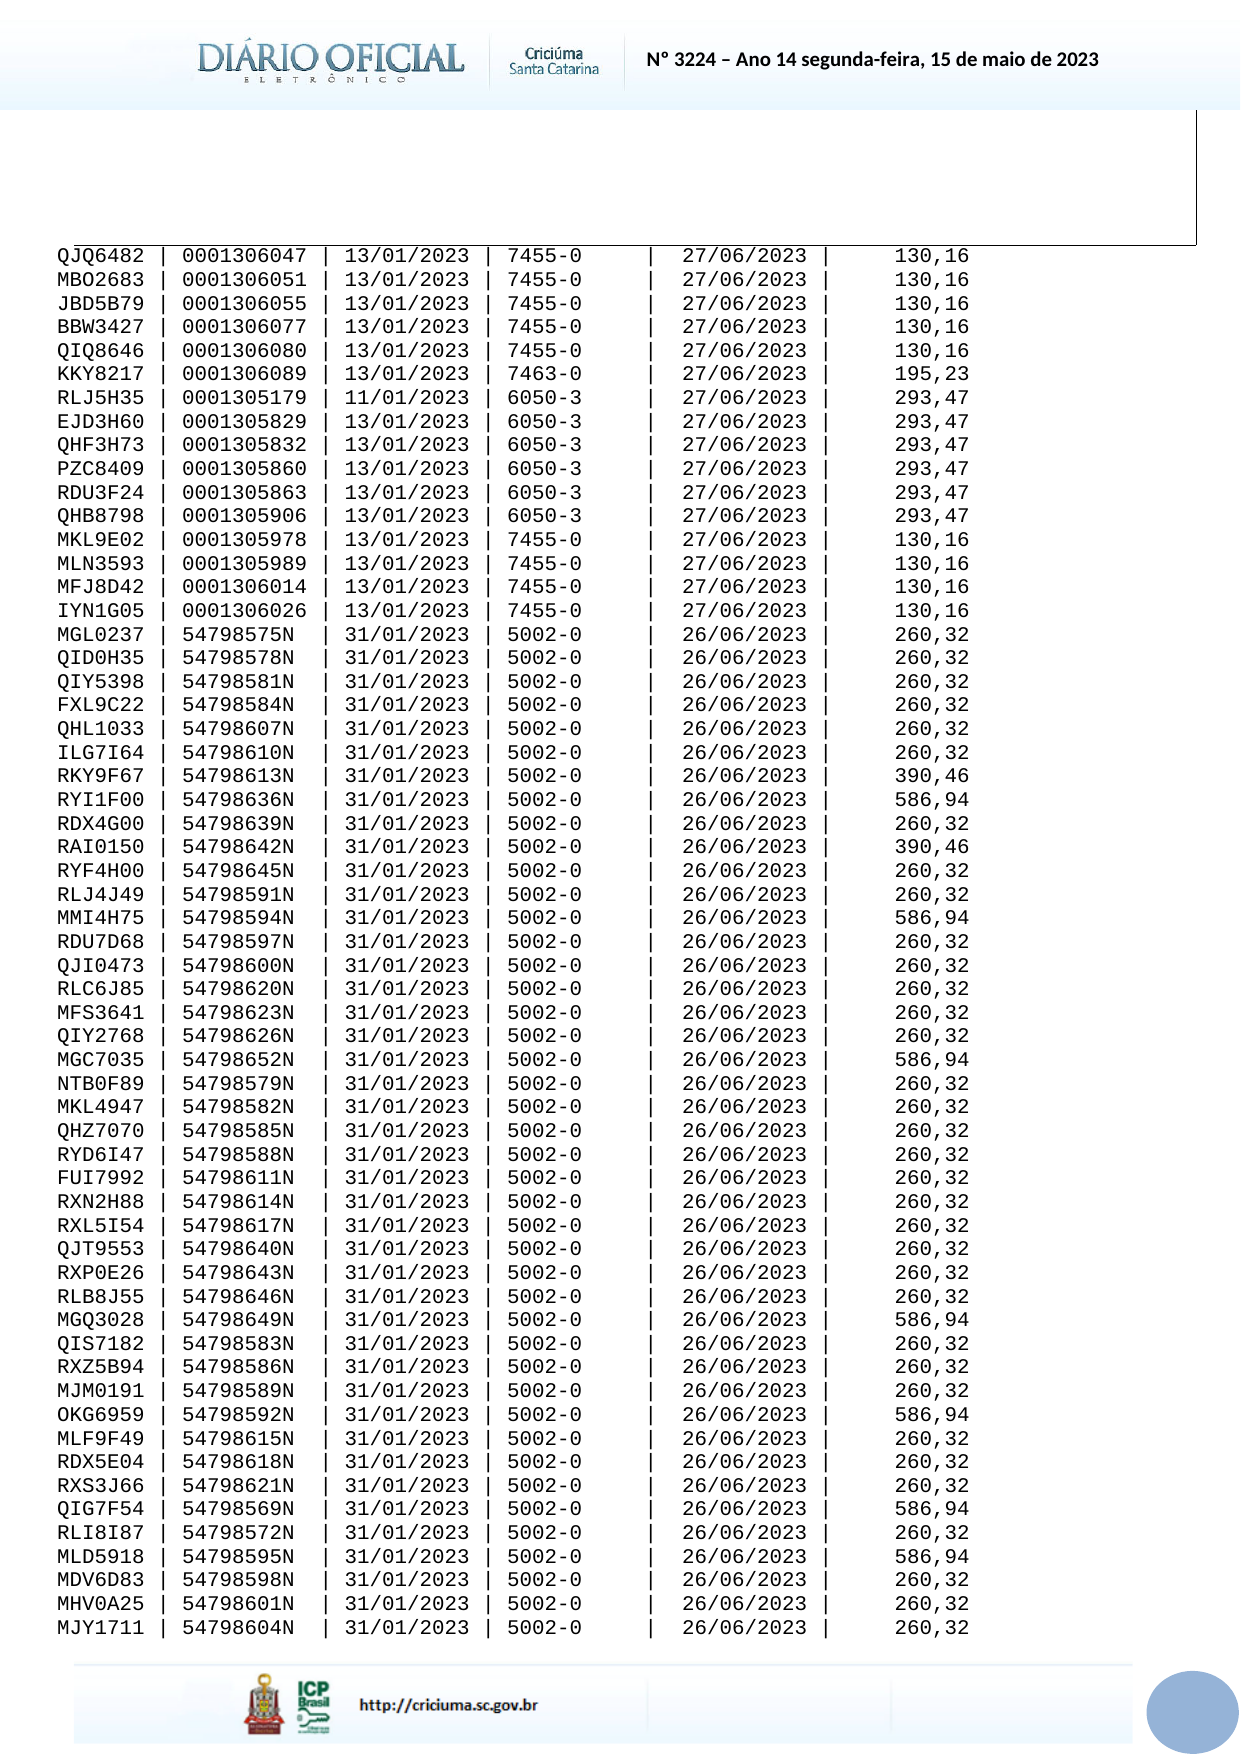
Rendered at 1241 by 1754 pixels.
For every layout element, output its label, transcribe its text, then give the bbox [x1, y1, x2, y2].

text RDX4G00 | 54798639N | 31/01/2023 | 5002-0 | 26/06/2023 | 260,32 [44, 813, 1196, 836]
text QIY2768 | 54798626N | 31/01/2023 | 5002-0 | 26/06/2023 | 260,32 [44, 1026, 1196, 1049]
text FUI7992 | 54798611N | 31/01/2023 | 5002-0 | 26/06/2023 | 260,32 [44, 1167, 1196, 1191]
text EJD3H60 | 0001305829 | 13/01/2023 | 6050-3 | 27/06/2023 | 293,47 [44, 411, 1196, 434]
text RYI1F00 | 54798636N | 31/01/2023 | 5002-0 | 26/06/2023 | 586,94 [44, 789, 1196, 813]
text MHV0A25 | 54798601N | 31/01/2023 | 5002-0 | 26/06/2023 | 260,32 [44, 1593, 1196, 1617]
text OKG6959 | 54798592N | 31/01/2023 | 5002-0 | 26/06/2023 | 586,94 [44, 1404, 1196, 1427]
text QID0H35 | 54798578N | 31/01/2023 | 5002-0 | 26/06/2023 | 260,32 [44, 647, 1196, 671]
text MJM0191 | 54798589N | 31/01/2023 | 5002-0 | 26/06/2023 | 260,32 [44, 1380, 1196, 1404]
text QHB8798 | 0001305906 | 13/01/2023 | 6050-3 | 27/06/2023 | 293,47 [44, 505, 1196, 529]
text RLC6J85 | 54798620N | 31/01/2023 | 5002-0 | 26/06/2023 | 260,32 [44, 978, 1196, 1002]
text QJT9553 | 54798640N | 31/01/2023 | 5002-0 | 26/06/2023 | 260,32 [44, 1238, 1196, 1262]
text QHF3H73 | 0001305832 | 13/01/2023 | 6050-3 | 27/06/2023 | 293,47 [44, 434, 1196, 458]
text MGQ3028 | 54798649N | 31/01/2023 | 5002-0 | 26/06/2023 | 586,94 [44, 1309, 1196, 1333]
text RXL5I54 | 54798617N | 31/01/2023 | 5002-0 | 26/06/2023 | 260,32 [44, 1215, 1196, 1238]
text MGL0237 | 54798575N | 31/01/2023 | 5002-0 | 26/06/2023 | 260,32 [44, 623, 1196, 647]
text MBO2683 | 0001306051 | 13/01/2023 | 7455-0 | 27/06/2023 | 130,16 [44, 269, 1196, 292]
text RLB8J55 | 54798646N | 31/01/2023 | 5002-0 | 26/06/2023 | 260,32 [44, 1286, 1196, 1309]
text IYN1G05 | 0001306026 | 13/01/2023 | 7455-0 | 27/06/2023 | 130,16 [44, 600, 1196, 623]
text RDU7D68 | 54798597N | 31/01/2023 | 5002-0 | 26/06/2023 | 260,32 [44, 931, 1196, 954]
text MFS3641 | 54798623N | 31/01/2023 | 5002-0 | 26/06/2023 | 260,32 [44, 1002, 1196, 1026]
text MKL4947 | 54798582N | 31/01/2023 | 5002-0 | 26/06/2023 | 260,32 [44, 1096, 1196, 1120]
text BBW3427 | 0001306077 | 13/01/2023 | 7455-0 | 27/06/2023 | 130,16 [44, 316, 1196, 340]
text RDX5E04 | 54798618N | 31/01/2023 | 5002-0 | 26/06/2023 | 260,32 [44, 1451, 1196, 1475]
text QJQ6482 | 0001306047 | 13/01/2023 | 7455-0 | 27/06/2023 | 130,16 [44, 245, 1196, 269]
text RXZ5B94 | 54798586N | 31/01/2023 | 5002-0 | 26/06/2023 | 260,32 [44, 1357, 1196, 1380]
text RAI0150 | 54798642N | 31/01/2023 | 5002-0 | 26/06/2023 | 390,46 [44, 836, 1196, 860]
text MLD5918 | 54798595N | 31/01/2023 | 5002-0 | 26/06/2023 | 586,94 [44, 1546, 1196, 1569]
text MKL9E02 | 0001305978 | 13/01/2023 | 7455-0 | 27/06/2023 | 130,16 [44, 529, 1196, 553]
text RDU3F24 | 0001305863 | 13/01/2023 | 6050-3 | 27/06/2023 | 293,47 [44, 482, 1196, 505]
text QIG7F54 | 54798569N | 31/01/2023 | 5002-0 | 26/06/2023 | 586,94 [44, 1498, 1196, 1522]
text MLF9F49 | 54798615N | 31/01/2023 | 5002-0 | 26/06/2023 | 260,32 [44, 1427, 1196, 1451]
text RYF4H00 | 54798645N | 31/01/2023 | 5002-0 | 26/06/2023 | 260,32 [44, 860, 1196, 884]
text RXN2H88 | 54798614N | 31/01/2023 | 5002-0 | 26/06/2023 | 260,32 [44, 1191, 1196, 1215]
text QIS7182 | 54798583N | 31/01/2023 | 5002-0 | 26/06/2023 | 260,32 [44, 1333, 1196, 1357]
text JBD5B79 | 0001306055 | 13/01/2023 | 7455-0 | 27/06/2023 | 130,16 [44, 292, 1196, 316]
text RLJ4J49 | 54798591N | 31/01/2023 | 5002-0 | 26/06/2023 | 260,32 [44, 884, 1196, 907]
text QIQ8646 | 0001306080 | 13/01/2023 | 7455-0 | 27/06/2023 | 130,16 [44, 340, 1196, 363]
text RYD6I47 | 54798588N | 31/01/2023 | 5002-0 | 26/06/2023 | 260,32 [44, 1144, 1196, 1167]
text QHL1033 | 54798607N | 31/01/2023 | 5002-0 | 26/06/2023 | 260,32 [44, 718, 1196, 742]
text KKY8217 | 0001306089 | 13/01/2023 | 7463-0 | 27/06/2023 | 195,23 [44, 363, 1196, 387]
text ILG7I64 | 54798610N | 31/01/2023 | 5002-0 | 26/06/2023 | 260,32 [44, 742, 1196, 765]
text QHZ7070 | 54798585N | 31/01/2023 | 5002-0 | 26/06/2023 | 260,32 [44, 1120, 1196, 1144]
text MFJ8D42 | 0001306014 | 13/01/2023 | 7455-0 | 27/06/2023 | 130,16 [44, 576, 1196, 600]
text MLN3593 | 0001305989 | 13/01/2023 | 7455-0 | 27/06/2023 | 130,16 [44, 553, 1196, 576]
text RXS3J66 | 54798621N | 31/01/2023 | 5002-0 | 26/06/2023 | 260,32 [44, 1475, 1196, 1498]
text RKY9F67 | 54798613N | 31/01/2023 | 5002-0 | 26/06/2023 | 390,46 [44, 765, 1196, 789]
text RLI8I87 | 54798572N | 31/01/2023 | 5002-0 | 26/06/2023 | 260,32 [44, 1522, 1196, 1546]
text RLJ5H35 | 0001305179 | 11/01/2023 | 6050-3 | 27/06/2023 | 293,47 [44, 387, 1196, 411]
text FXL9C22 | 54798584N | 31/01/2023 | 5002-0 | 26/06/2023 | 260,32 [44, 694, 1196, 718]
text RXP0E26 | 54798643N | 31/01/2023 | 5002-0 | 26/06/2023 | 260,32 [44, 1262, 1196, 1286]
text PZC8409 | 0001305860 | 13/01/2023 | 6050-3 | 27/06/2023 | 293,47 [44, 458, 1196, 482]
text MJY1711 | 54798604N | 31/01/2023 | 5002-0 | 26/06/2023 | 260,32 [44, 1617, 1196, 1640]
text NTB0F89 | 54798579N | 31/01/2023 | 5002-0 | 26/06/2023 | 260,32 [44, 1073, 1196, 1096]
text QJI0473 | 54798600N | 31/01/2023 | 5002-0 | 26/06/2023 | 260,32 [44, 954, 1196, 978]
text MDV6D83 | 54798598N | 31/01/2023 | 5002-0 | 26/06/2023 | 260,32 [44, 1569, 1196, 1593]
text MGC7035 | 54798652N | 31/01/2023 | 5002-0 | 26/06/2023 | 586,94 [44, 1049, 1196, 1073]
text MMI4H75 | 54798594N | 31/01/2023 | 5002-0 | 26/06/2023 | 586,94 [44, 907, 1196, 931]
text QIY5398 | 54798581N | 31/01/2023 | 5002-0 | 26/06/2023 | 260,32 [44, 671, 1196, 694]
